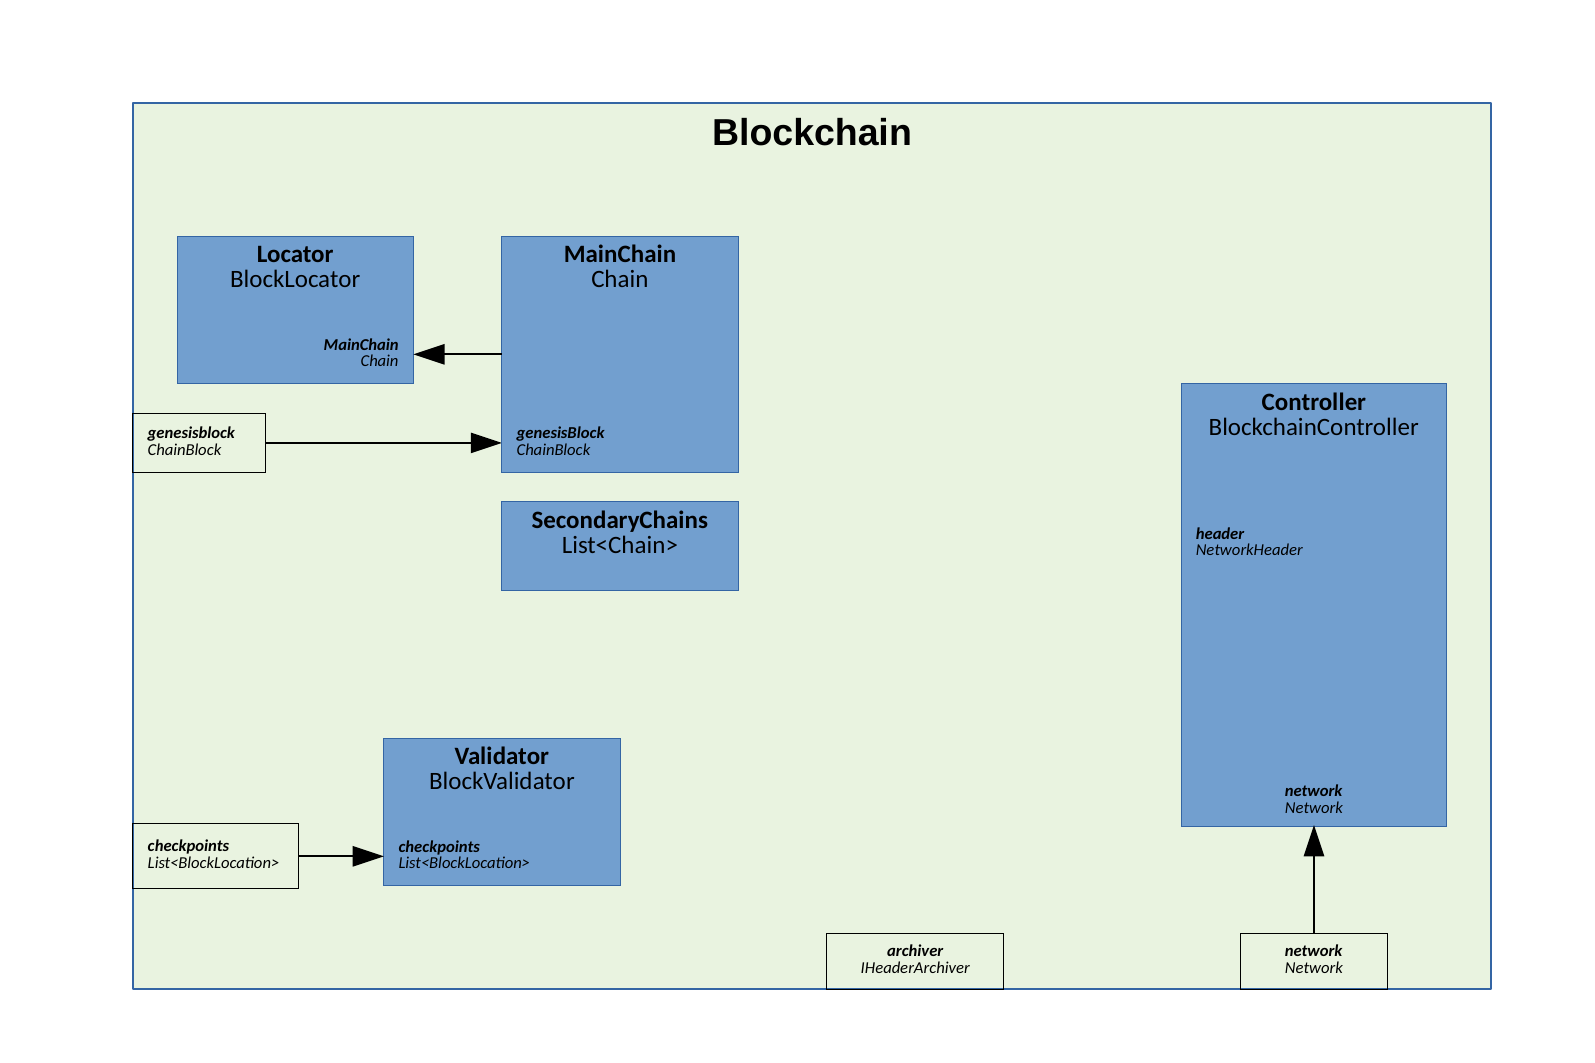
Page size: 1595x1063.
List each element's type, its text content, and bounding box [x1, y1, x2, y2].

text_box Validator BlockValidator [383, 738, 621, 886]
text_box Locator BlockLocator [177, 236, 414, 384]
text_box network Network [1181, 775, 1447, 826]
text_box MainChain Chain [295, 324, 414, 384]
text_box SecondaryChains List<Chain> [501, 501, 739, 591]
text_box archiver IHeaderArchiver [826, 933, 1004, 990]
text_box genesisBlock ChainBlock [501, 413, 621, 473]
text_box header NetworkHeader [1181, 510, 1329, 576]
text_box checkpoints List<BlockLocation> [132, 823, 299, 889]
text_box network Network [1240, 933, 1388, 990]
text_box genesisblock ChainBlock [132, 413, 266, 473]
text_box MainChain Chain [501, 236, 739, 473]
text_box checkpoints List<BlockLocation> [383, 826, 562, 886]
text_box Controller BlockchainController [1181, 383, 1447, 775]
text_box Blockchain [132, 103, 1492, 990]
